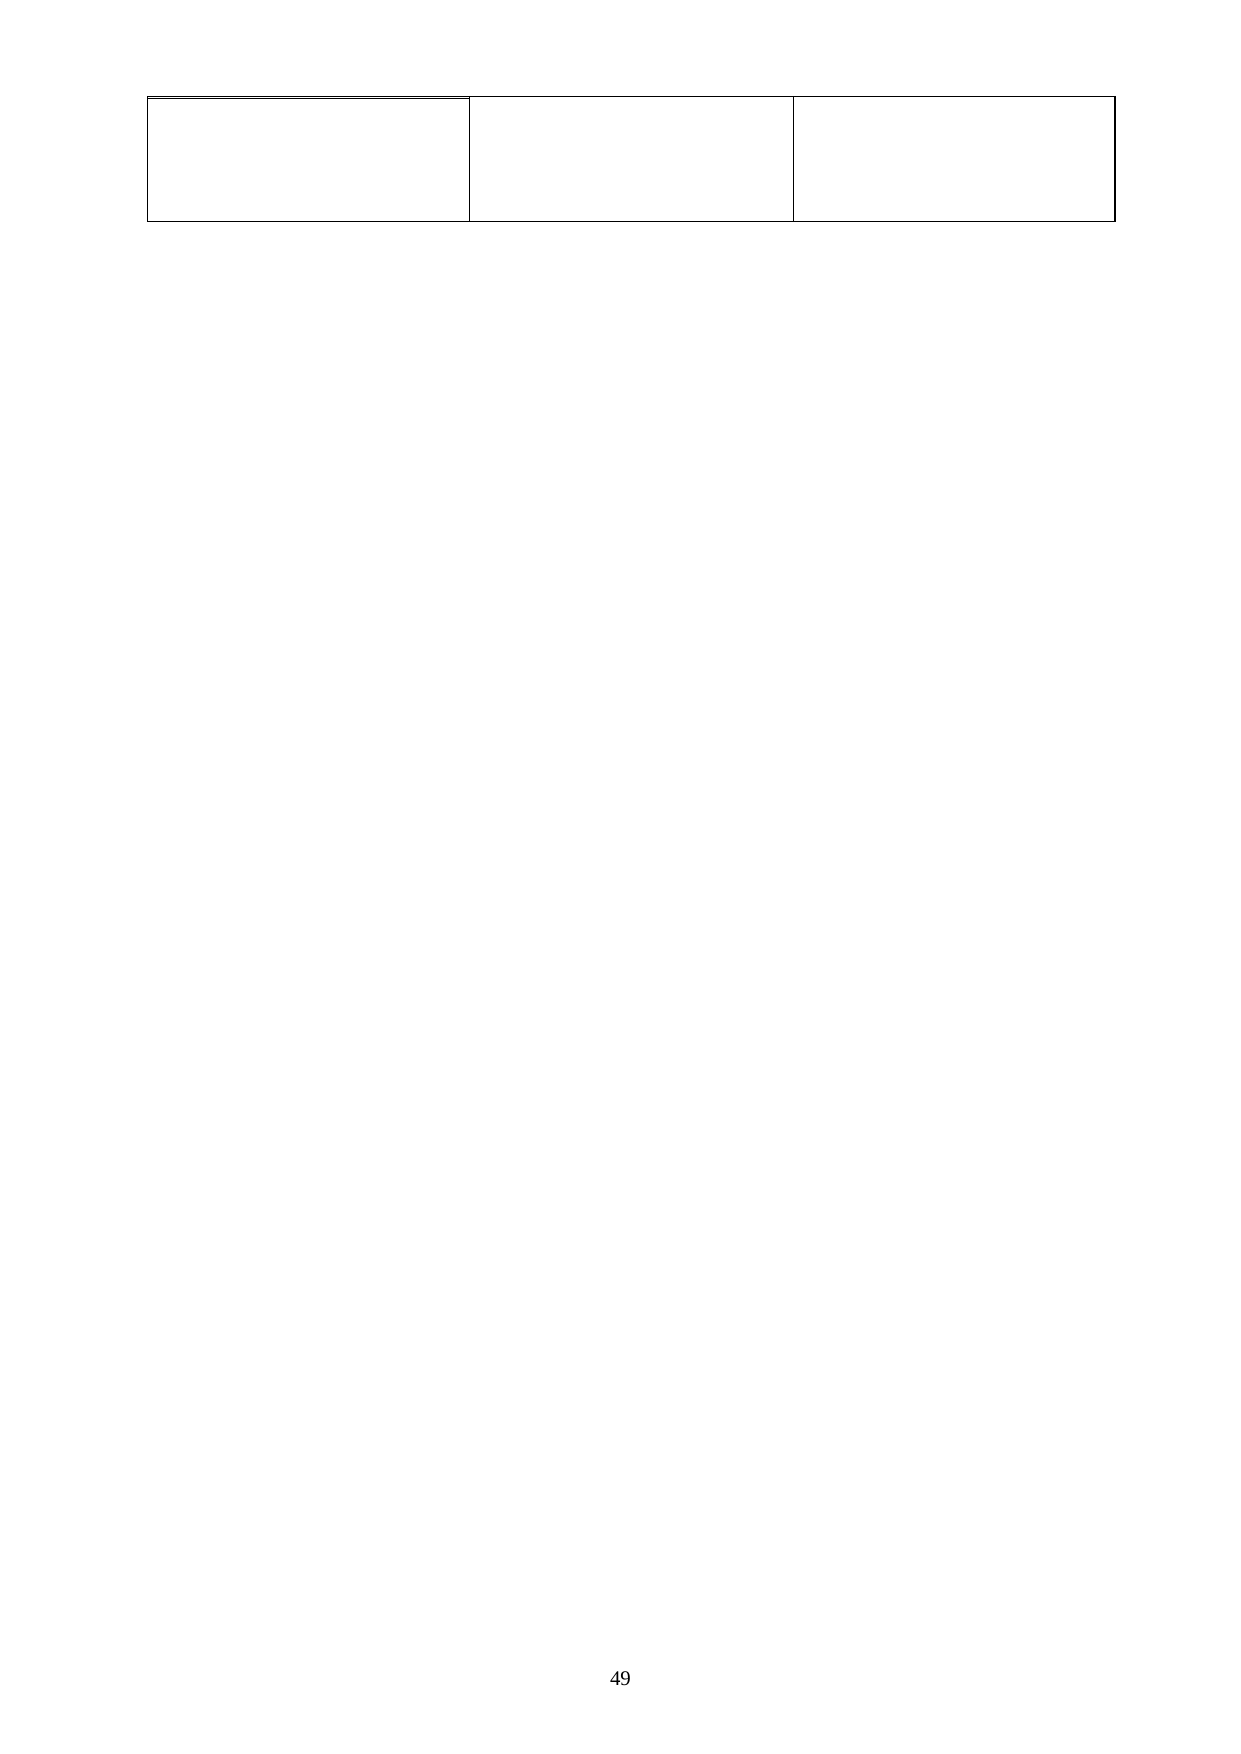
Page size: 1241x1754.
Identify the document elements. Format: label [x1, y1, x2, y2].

table_cell [148, 99, 469, 221]
table_cell [794, 97, 1114, 221]
table_cell [470, 97, 793, 221]
